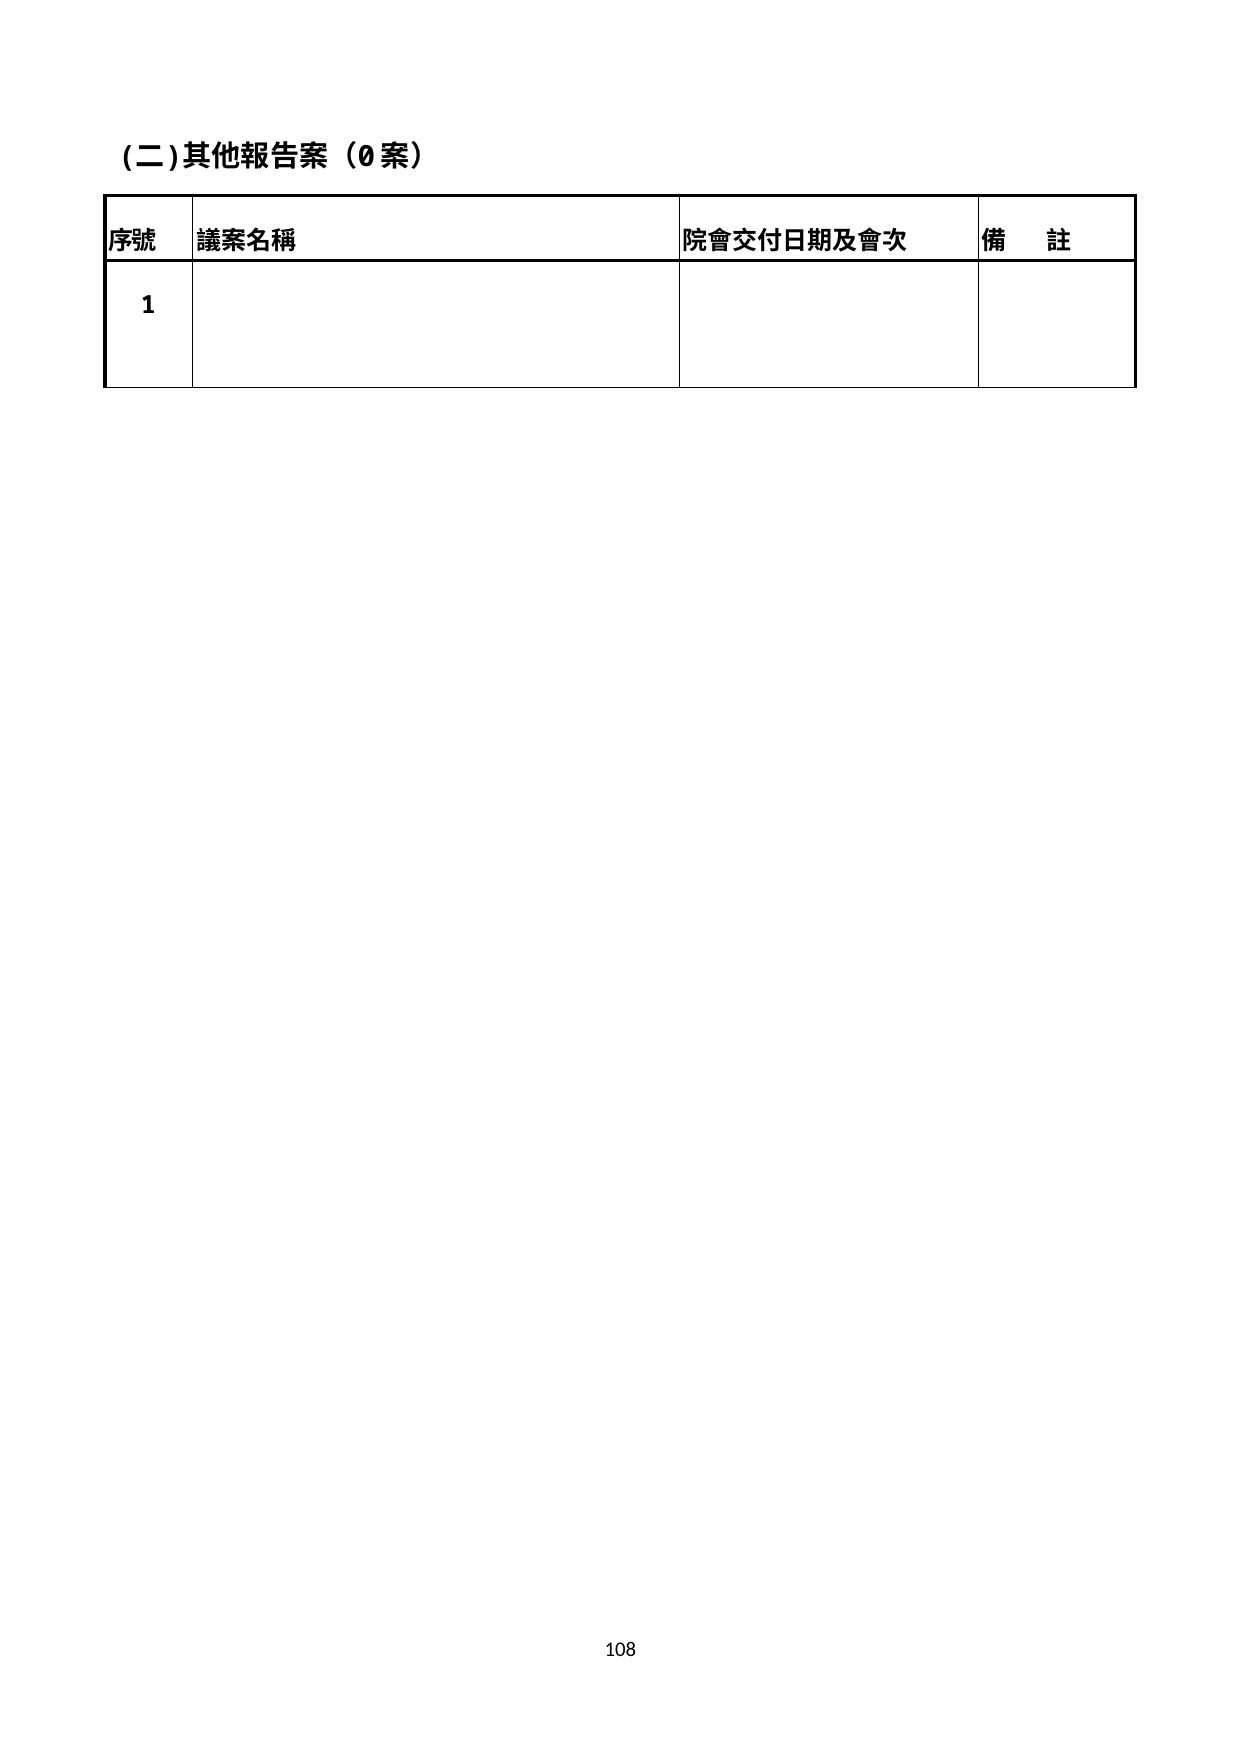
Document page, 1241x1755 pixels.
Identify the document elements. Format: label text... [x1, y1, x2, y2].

subtitle (二)其他報告案（0案） [118, 112, 1122, 175]
table_header 備 註 [979, 197, 1134, 259]
table_header 院會交付日期及會次 [680, 197, 978, 259]
table_cell [680, 262, 978, 387]
table_header 議案名稱 [193, 197, 679, 259]
table_cell [193, 262, 679, 387]
table_cell [107, 262, 192, 387]
table_header 序號 [107, 197, 192, 259]
table_cell [979, 262, 1134, 387]
